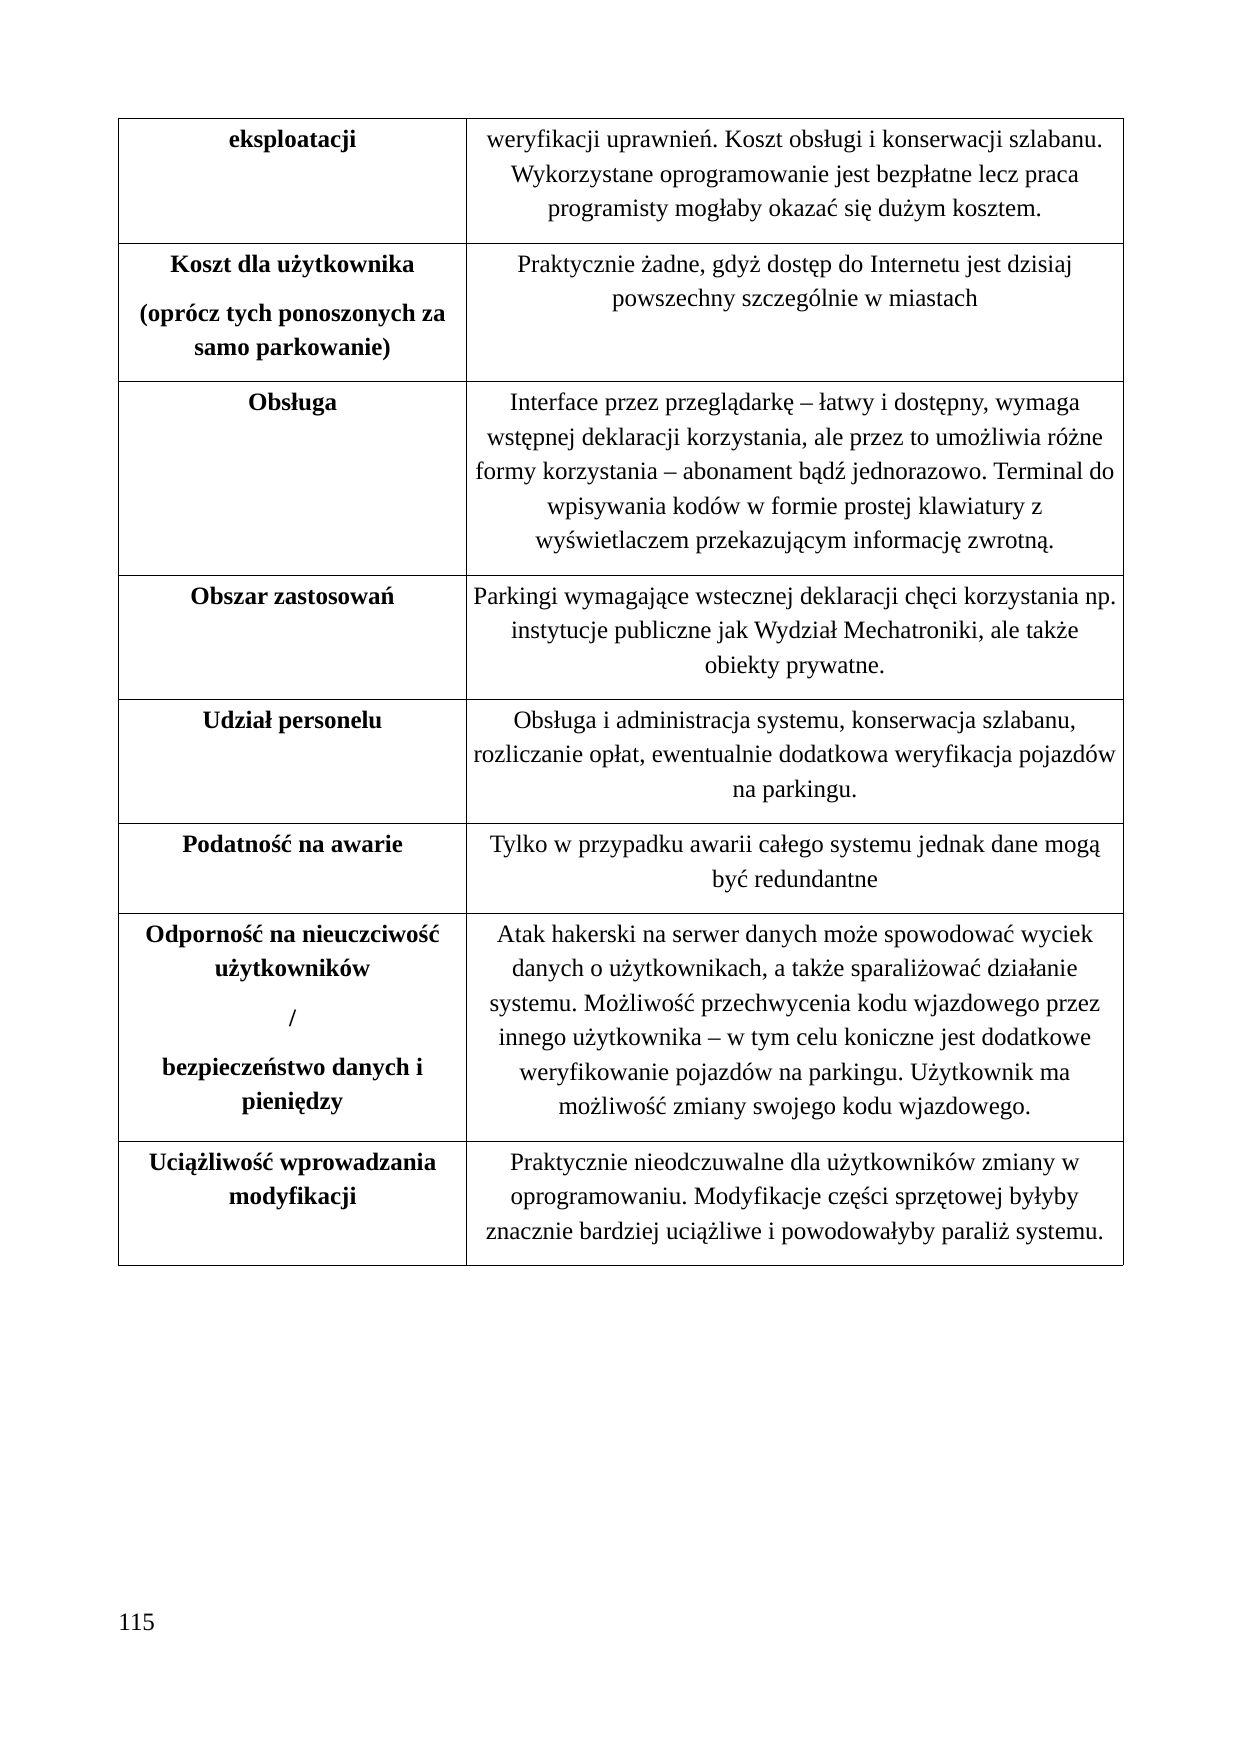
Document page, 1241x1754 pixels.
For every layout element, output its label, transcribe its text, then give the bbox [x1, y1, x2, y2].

table_cell Tylko w przypadku awarii całego systemu jednak dane mogą być redundantne [467, 824, 1123, 913]
table_cell Udział personelu [119, 700, 466, 823]
table_cell Obsługa i administracja systemu, konserwacja szlabanu, rozliczanie opłat, ewentualnie dodatkowa weryfikacja pojazdów na parkingu. [467, 700, 1123, 823]
table_cell Obszar zastosowań [119, 576, 466, 699]
table_cell Parkingi wymagające wstecznej deklaracji chęci korzystania np. instytucje publiczne jak Wydział Mechatroniki, ale także obiekty prywatne. [467, 576, 1123, 699]
table_cell Obsługa [119, 382, 466, 574]
table_cell Koszt dla użytkownika (oprócz tych ponoszonych za samo parkowanie) [119, 244, 466, 381]
table_cell weryfikacji uprawnień. Koszt obsługi i konserwacji szlabanu. Wykorzystane oprogramowanie jest bezpłatne lecz praca programisty mogłaby okazać się dużym kosztem. [467, 119, 1123, 242]
table_cell Interface przez przeglądarkę – łatwy i dostępny, wymaga wstępnej deklaracji korzystania, ale przez to umożliwia różne formy korzystania – abonament bądź jednorazowo. Terminal do wpisywania kodów w formie prostej klawiatury z wyświetlaczem przekazującym informację zwrotną. [467, 382, 1123, 574]
table_cell eksploatacji [119, 119, 466, 242]
table_cell Praktycznie żadne, gdyż dostęp do Internetu jest dzisiaj powszechny szczególnie w miastach [467, 244, 1123, 381]
table_cell Podatność na awarie [119, 824, 466, 913]
table_cell Praktycznie nieodczuwalne dla użytkowników zmiany w oprogramowaniu. Modyfikacje części sprzętowej byłyby znacznie bardziej uciążliwe i powodowałyby paraliż systemu. [467, 1142, 1123, 1265]
table_cell Uciążliwość wprowadzania modyfikacji [119, 1142, 466, 1265]
table_cell Odporność na nieuczciwość użytkowników / bezpieczeństwo danych i pieniędzy [119, 914, 466, 1141]
table_cell Atak hakerski na serwer danych może spowodować wyciek danych o użytkownikach, a także sparaliżować działanie systemu. Możliwość przechwycenia kodu wjazdowego przez innego użytkownika – w tym celu koniczne jest dodatkowe weryfikowanie pojazdów na parkingu. Użytkownik ma możliwość zmiany swojego kodu wjazdowego. [467, 914, 1123, 1141]
